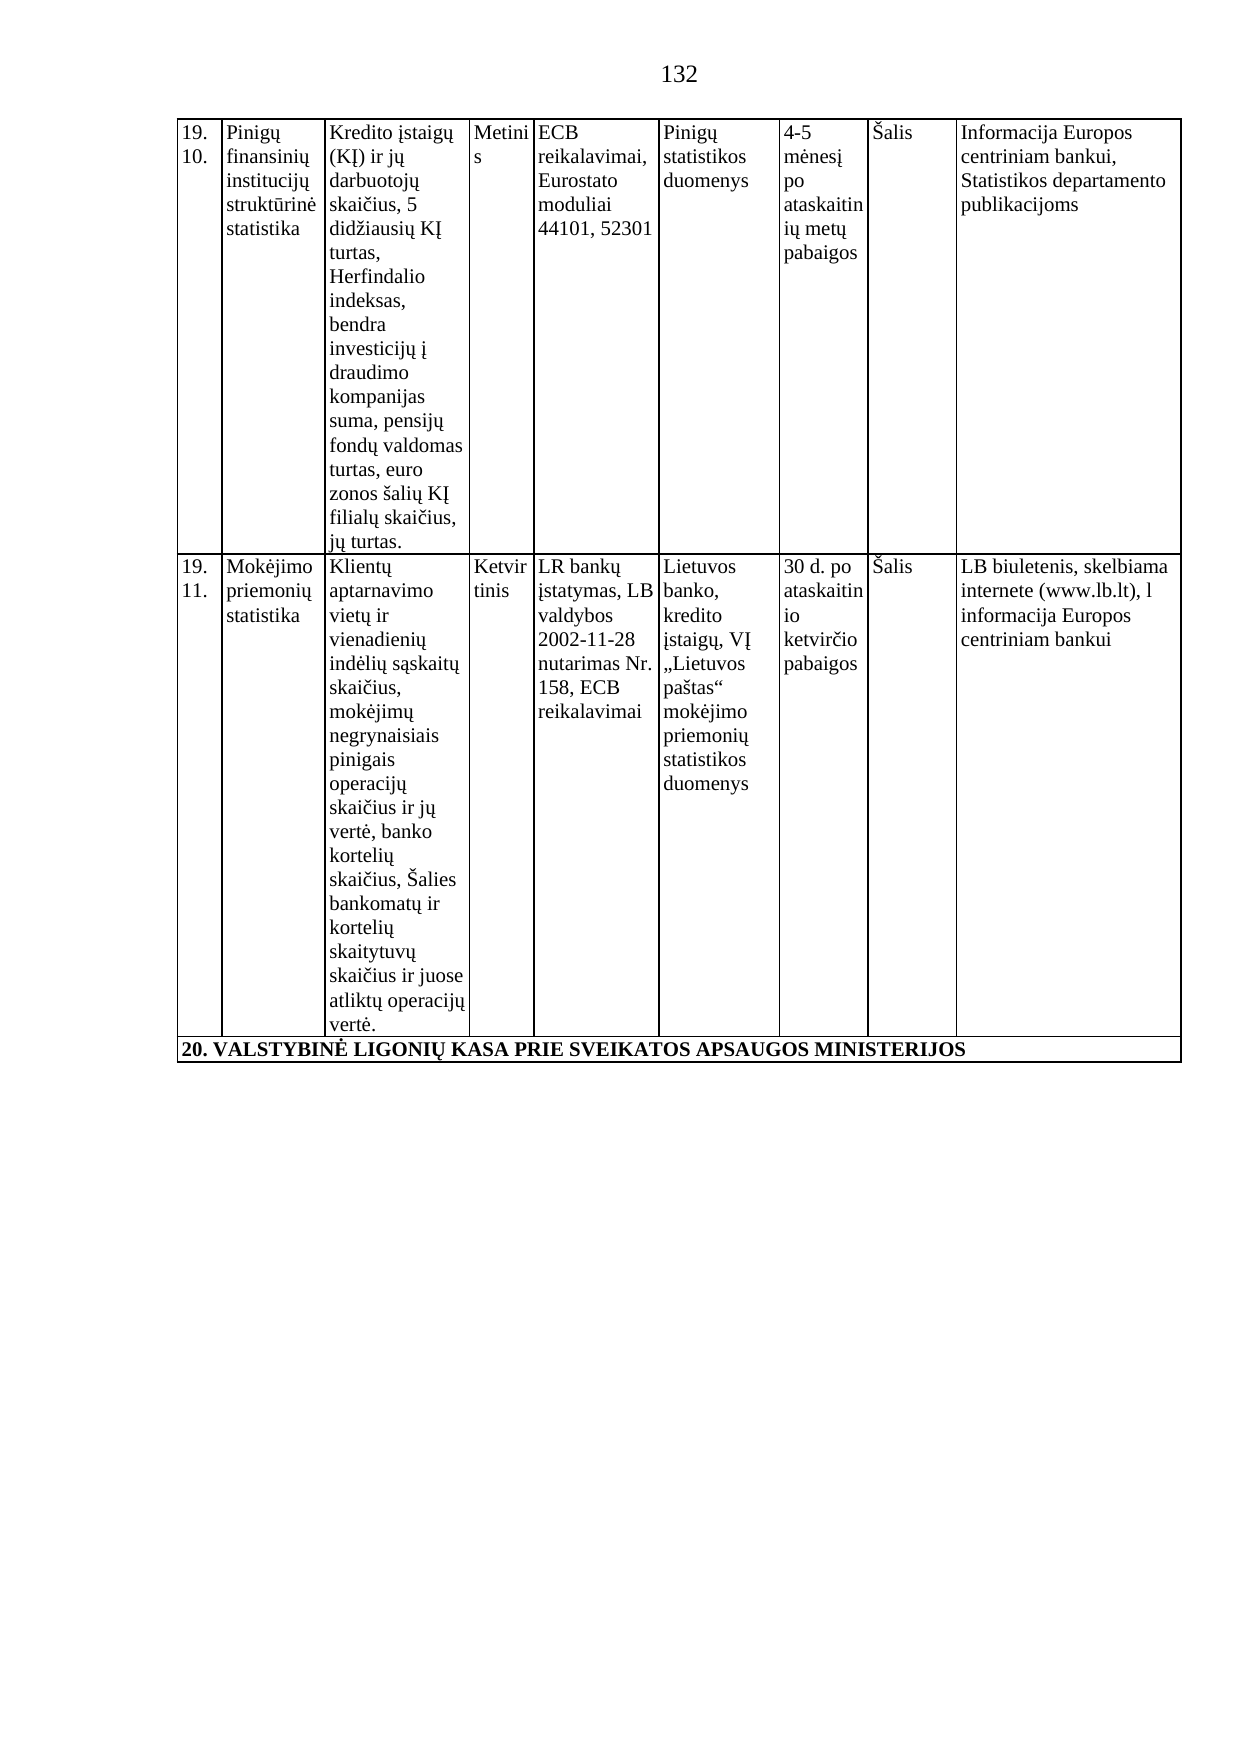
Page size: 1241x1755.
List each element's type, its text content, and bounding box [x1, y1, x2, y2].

table_cell Pinigų finansinių institucijų struktūrinė statistika [223, 120, 324, 553]
table_cell 19.10. [178, 120, 221, 553]
table_cell Lietuvos banko, kredito įstaigų, VĮ „Lietuvos paštas“ mokėjimo priemonių statistikos duomenys [660, 555, 779, 1036]
table_cell Mokėjimo priemonių statistika [223, 555, 324, 1036]
table_cell Šalis [869, 120, 956, 553]
table_cell 4-5 mėnesį po ataskaitinių metų pabaigos [780, 120, 867, 553]
table_cell Ketvirtinis [470, 555, 533, 1036]
table_cell LB biuletenis, skelbiama internete (www.lb.lt), l informacija Europos centriniam bankui [957, 555, 1180, 1036]
table_cell ECB reikalavimai, Eurostato moduliai 44101, 52301 [535, 120, 658, 553]
table_cell 30 d. po ataskaitinio ketvirčio pabaigos [780, 555, 867, 1036]
table_cell 19.11. [178, 555, 221, 1036]
table_cell Metinis [470, 120, 533, 553]
table_cell LR bankų įstatymas, LB valdybos 2002-11-28 nutarimas Nr. 158, ECB reikalavimai [535, 555, 658, 1036]
table_cell Informacija Europos centriniam bankui, Statistikos departamento publikacijoms [957, 120, 1180, 553]
table_cell Šalis [869, 555, 956, 1036]
table_cell Pinigų statistikos duomenys [660, 120, 779, 553]
